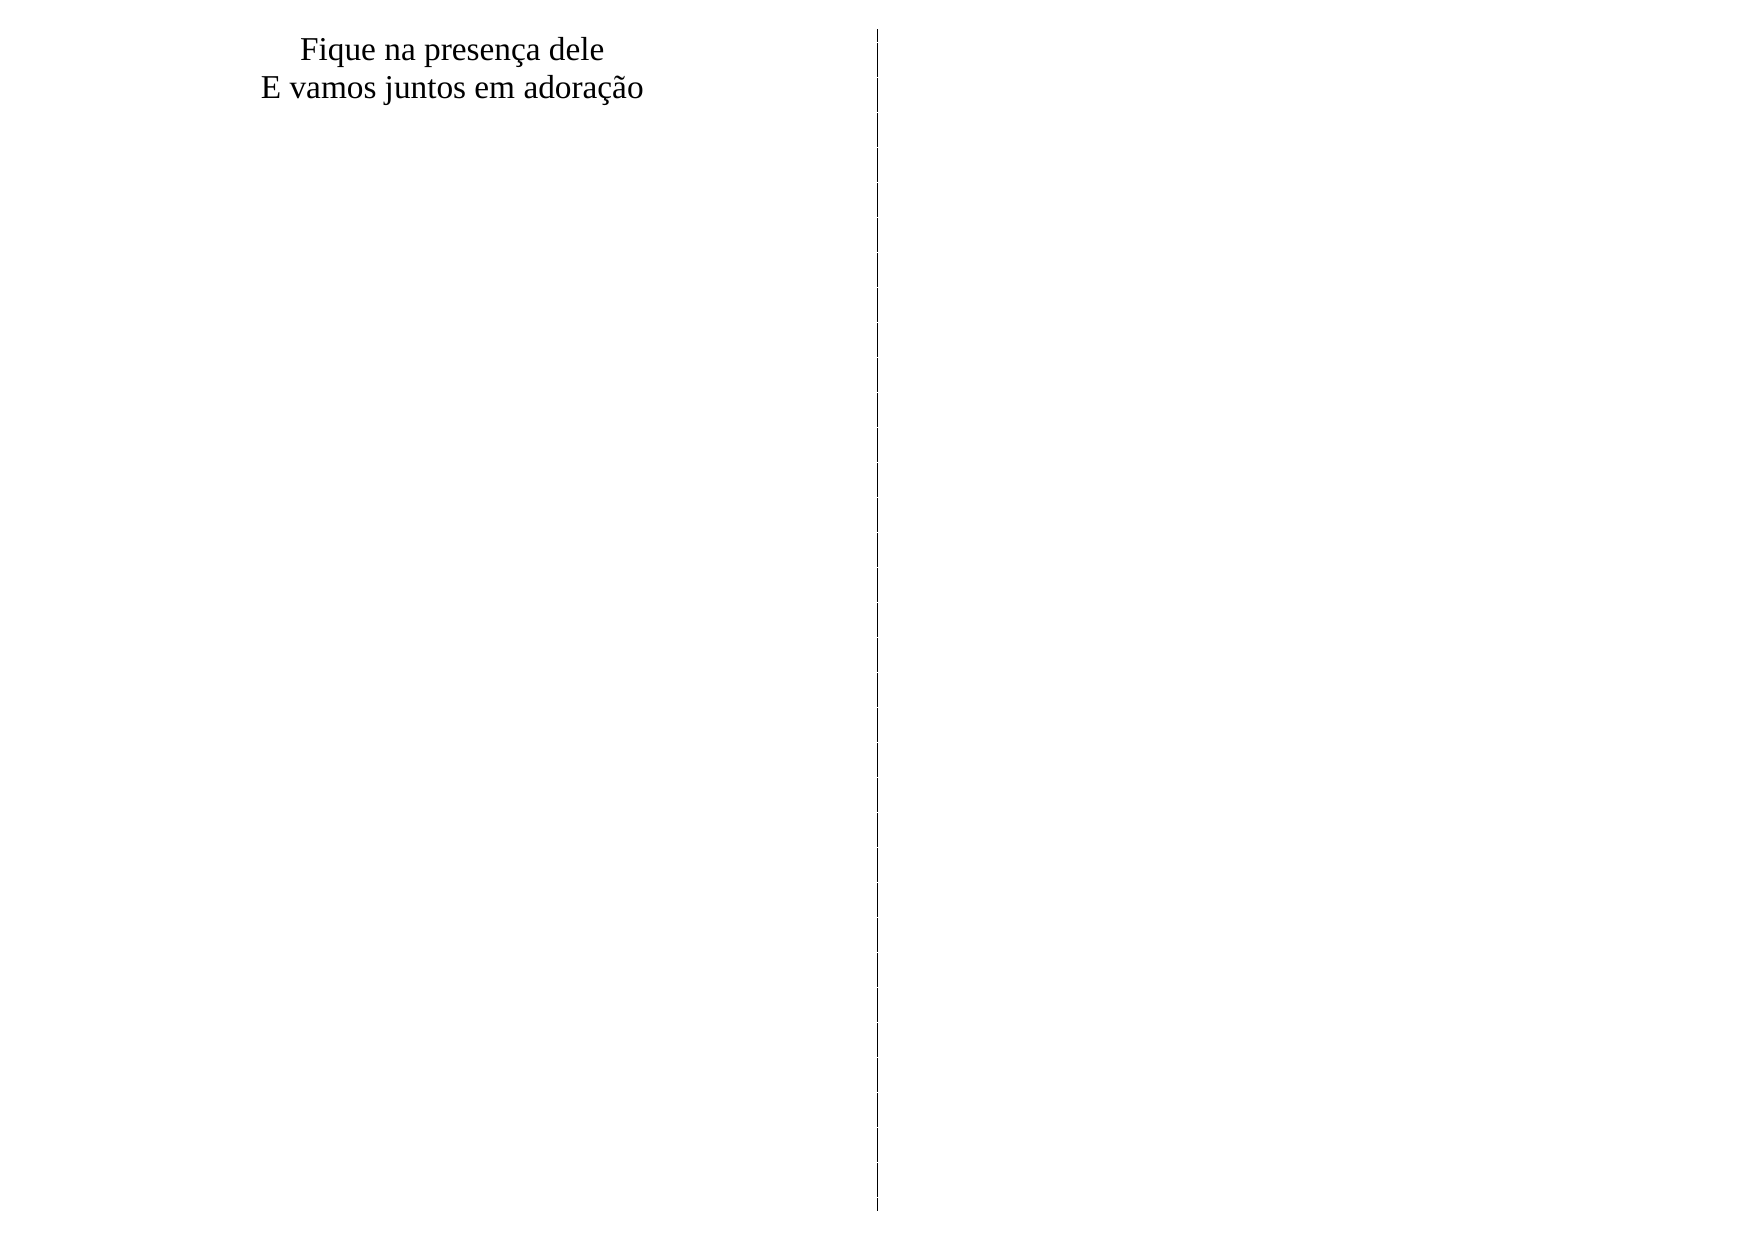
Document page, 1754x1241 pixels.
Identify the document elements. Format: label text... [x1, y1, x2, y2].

text E vamos juntos em adoração [29, 68, 875, 106]
text Fique na presença dele [29, 29, 875, 68]
